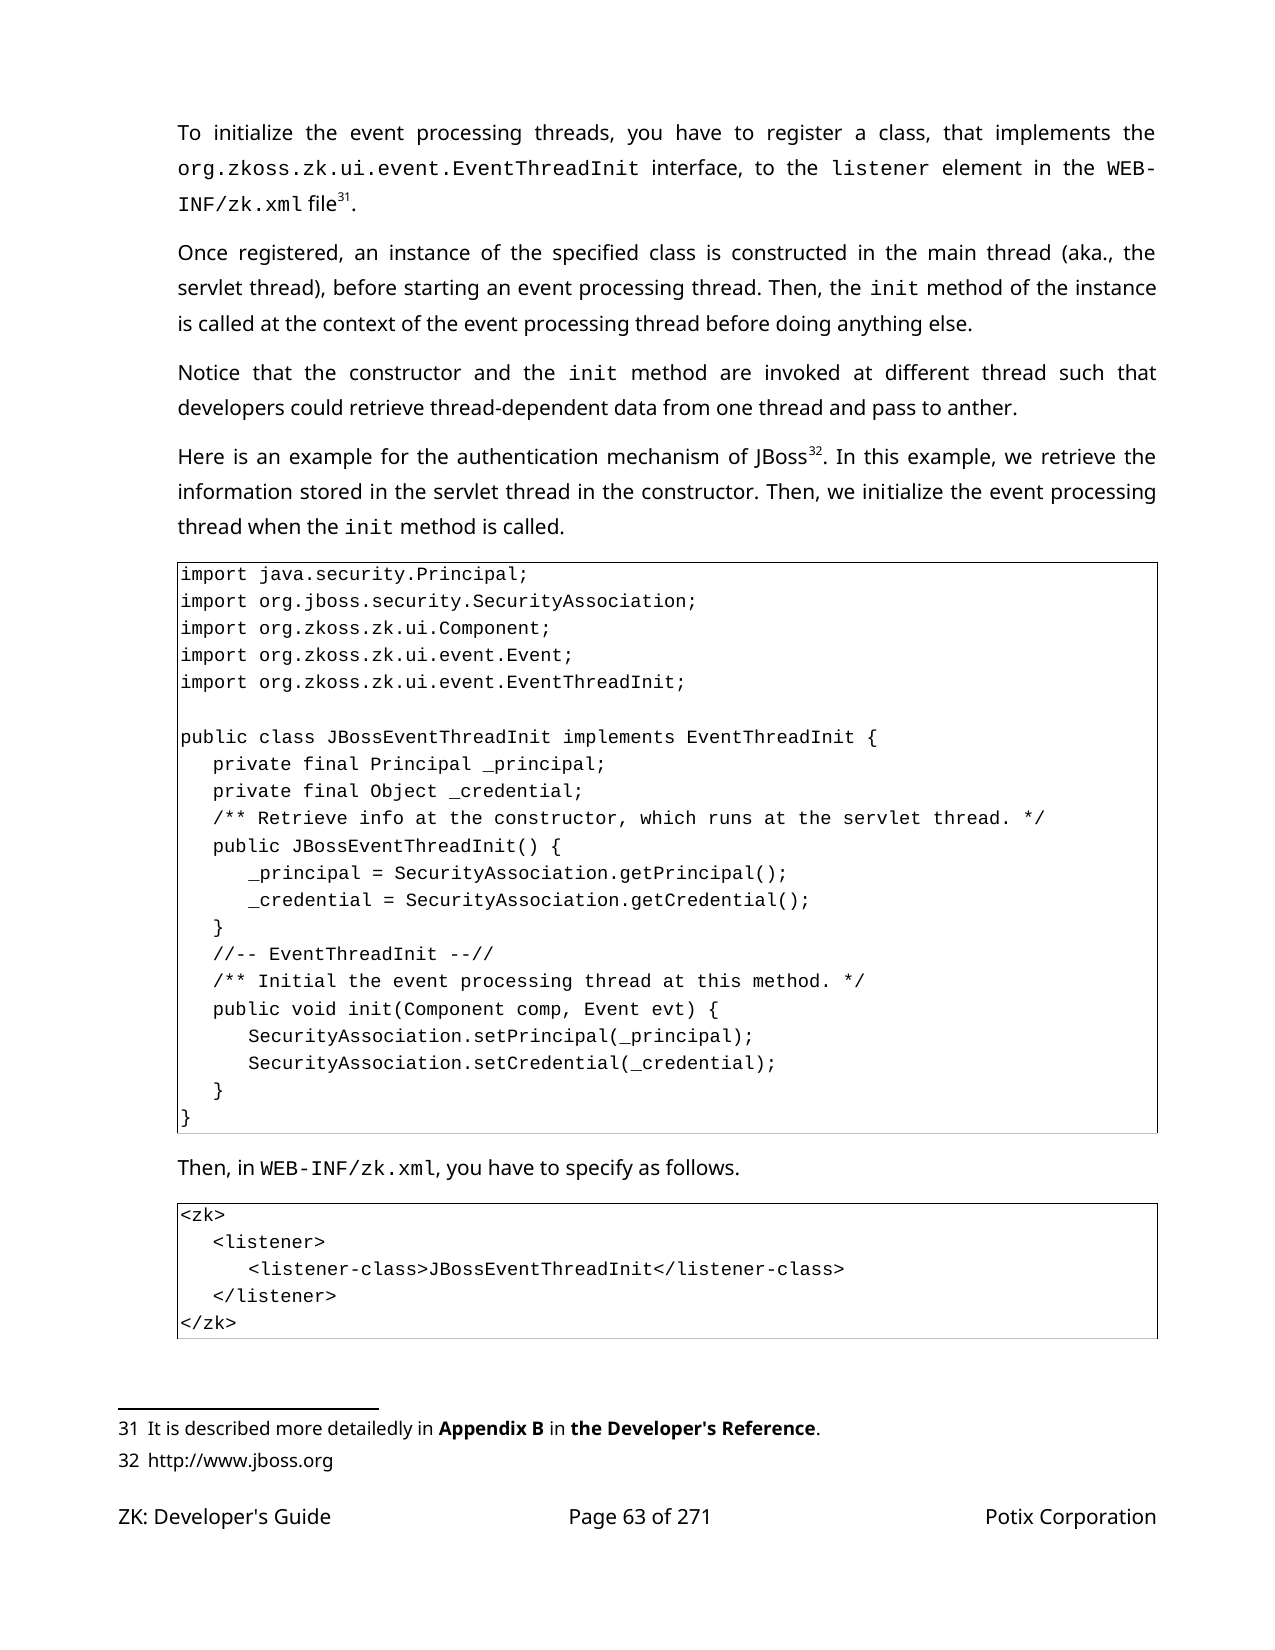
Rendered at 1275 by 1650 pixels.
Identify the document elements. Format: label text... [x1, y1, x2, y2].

text It is described more detailedly in Appendix B in the Developer's Reference. [118, 1416, 1157, 1441]
text SecurityAssociation.setPrincipal(_principal); [178, 1024, 1157, 1048]
text </zk> [178, 1311, 1157, 1338]
text public void init(Component comp, Event evt) { [178, 997, 1157, 1021]
text public JBossEventThreadInit() { [178, 833, 1157, 858]
text /** Initial the event processing thread at this method. */ [178, 969, 1157, 994]
text _credential = SecurityAssociation.getCredential(); [178, 888, 1157, 912]
text </listener> [178, 1284, 1157, 1308]
text To initialize the event processing threads, you have to register a class, that implements the org.zkoss.zk.ui.event.EventThreadInit interface, to the listener element in the WEB-INF/zk.xml file. [177, 118, 1157, 217]
text /** Retrieve info at the constructor, which runs at the servlet thread. */ [178, 806, 1157, 831]
text } [178, 915, 1157, 939]
text SecurityAssociation.setCredential(_credential); [178, 1051, 1157, 1075]
text Here is an example for the authentication mechanism of JBoss. In this example, we retrieve the information stored in the servlet thread in the constructor. Then, we initialize the event processing thread when the init method is called. [177, 442, 1157, 541]
text <zk> [178, 1204, 1157, 1227]
text import org.zkoss.zk.ui.Component; [178, 616, 1157, 640]
text Notice that the constructor and the init method are invoked at different thread such that developers could retrieve thread-dependent data from one thread and pass to anther. [177, 358, 1157, 421]
text public class JBossEventThreadInit implements EventThreadInit { [178, 725, 1157, 749]
text //-- EventThreadInit --// [178, 942, 1157, 966]
text _principal = SecurityAssociation.getPrincipal(); [178, 861, 1157, 885]
text Once registered, an instance of the specified class is constructed in the main thread (aka., the servlet thread), before starting an event processing thread. Then, the init method of the instance is called at the context of the event processing thread before doing anything else. [177, 238, 1157, 337]
text import java.security.Principal; [178, 563, 1157, 586]
text } [178, 1105, 1157, 1133]
text import org.jboss.security.SecurityAssociation; [178, 589, 1157, 613]
text <listener-class>JBossEventThreadInit</listener-class> [178, 1257, 1157, 1281]
text private final Object _credential; [178, 779, 1157, 803]
text } [178, 1078, 1157, 1102]
text Then, in WEB-INF/zk.xml, you have to specify as follows. [177, 1153, 1157, 1182]
text <listener> [178, 1229, 1157, 1254]
text private final Principal _principal; [178, 752, 1157, 776]
text import org.zkoss.zk.ui.event.EventThreadInit; [178, 670, 1157, 694]
text import org.zkoss.zk.ui.event.Event; [178, 643, 1157, 667]
text http://www.jboss.org [118, 1447, 1157, 1473]
